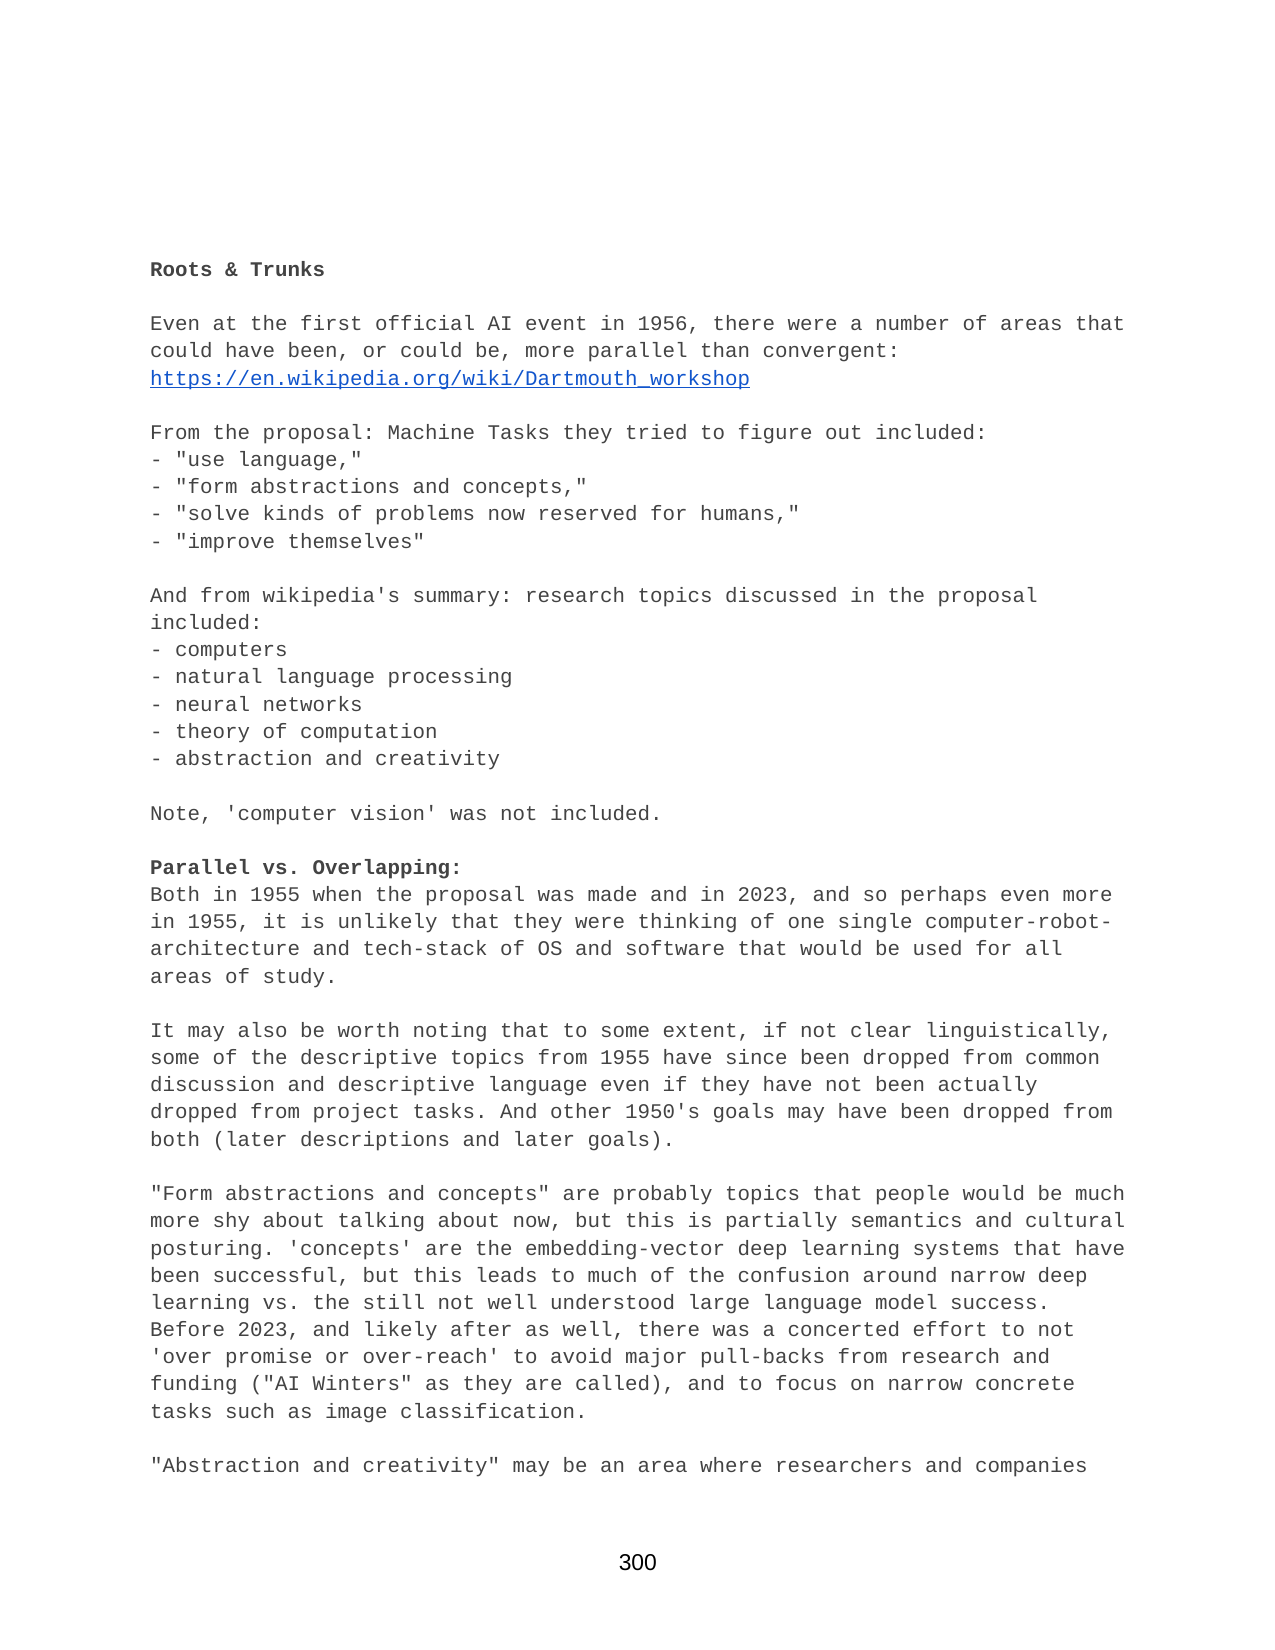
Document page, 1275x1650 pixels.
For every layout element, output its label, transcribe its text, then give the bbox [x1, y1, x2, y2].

text - natural language processing [150, 667, 1125, 690]
text Both in 1955 when the proposal was made and in 2023, and so perhaps even more in 1955, it is unlikely that they were thinking of one single computer-robot-architecture and tech-stack of OS and software that would be used for all areas of study. [150, 884, 1125, 989]
text "Form abstractions and concepts" are probably topics that people would be much more shy about talking about now, but this is partially semantics and cultural posturing. 'concepts' are the embedding-vector deep learning systems that have been successful, but this leads to much of the confusion around narrow deep learning vs. the still not well understood large language model success. Before 2023, and likely after as well, there was a concerted effort to not 'over promise or over-reach' to avoid major pull-backs from research and funding ("AI Winters" as they are called), and to focus on narrow concrete tasks such as image classification. [150, 1183, 1125, 1424]
text Even at the first official AI event in 1956, there were a number of areas that could have been, or could be, more parallel than convergent: [150, 313, 1125, 364]
text Note, 'computer vision' was not included. [150, 802, 1125, 826]
text https://en.wikipedia.org/wiki/Dartmouth_workshop [150, 367, 1125, 391]
text Roots & Trunks [150, 259, 1125, 282]
text - theory of computation [150, 721, 1125, 744]
text - "improve themselves" [150, 531, 1125, 554]
text Parallel vs. Overlapping: [150, 857, 1125, 881]
text And from wikipedia's summary: research topics discussed in the proposal included: [150, 585, 1125, 636]
text - abstraction and creativity [150, 748, 1125, 772]
text - "solve kinds of problems now reserved for humans," [150, 503, 1125, 527]
text - "use language," [150, 449, 1125, 473]
text It may also be worth noting that to some extent, if not clear linguistically, some of the descriptive topics from 1955 have since been dropped from common discussion and descriptive language even if they have not been actually dropped from project tasks. And other 1950's goals may have been dropped from both (later descriptions and later goals). [150, 1020, 1125, 1152]
text - computers [150, 639, 1125, 663]
text "Abstraction and creativity" may be an area where researchers and companies [150, 1455, 1125, 1479]
text From the proposal: Machine Tasks they tried to figure out included: [150, 422, 1125, 446]
text - "form abstractions and concepts," [150, 476, 1125, 500]
text - neural networks [150, 694, 1125, 717]
